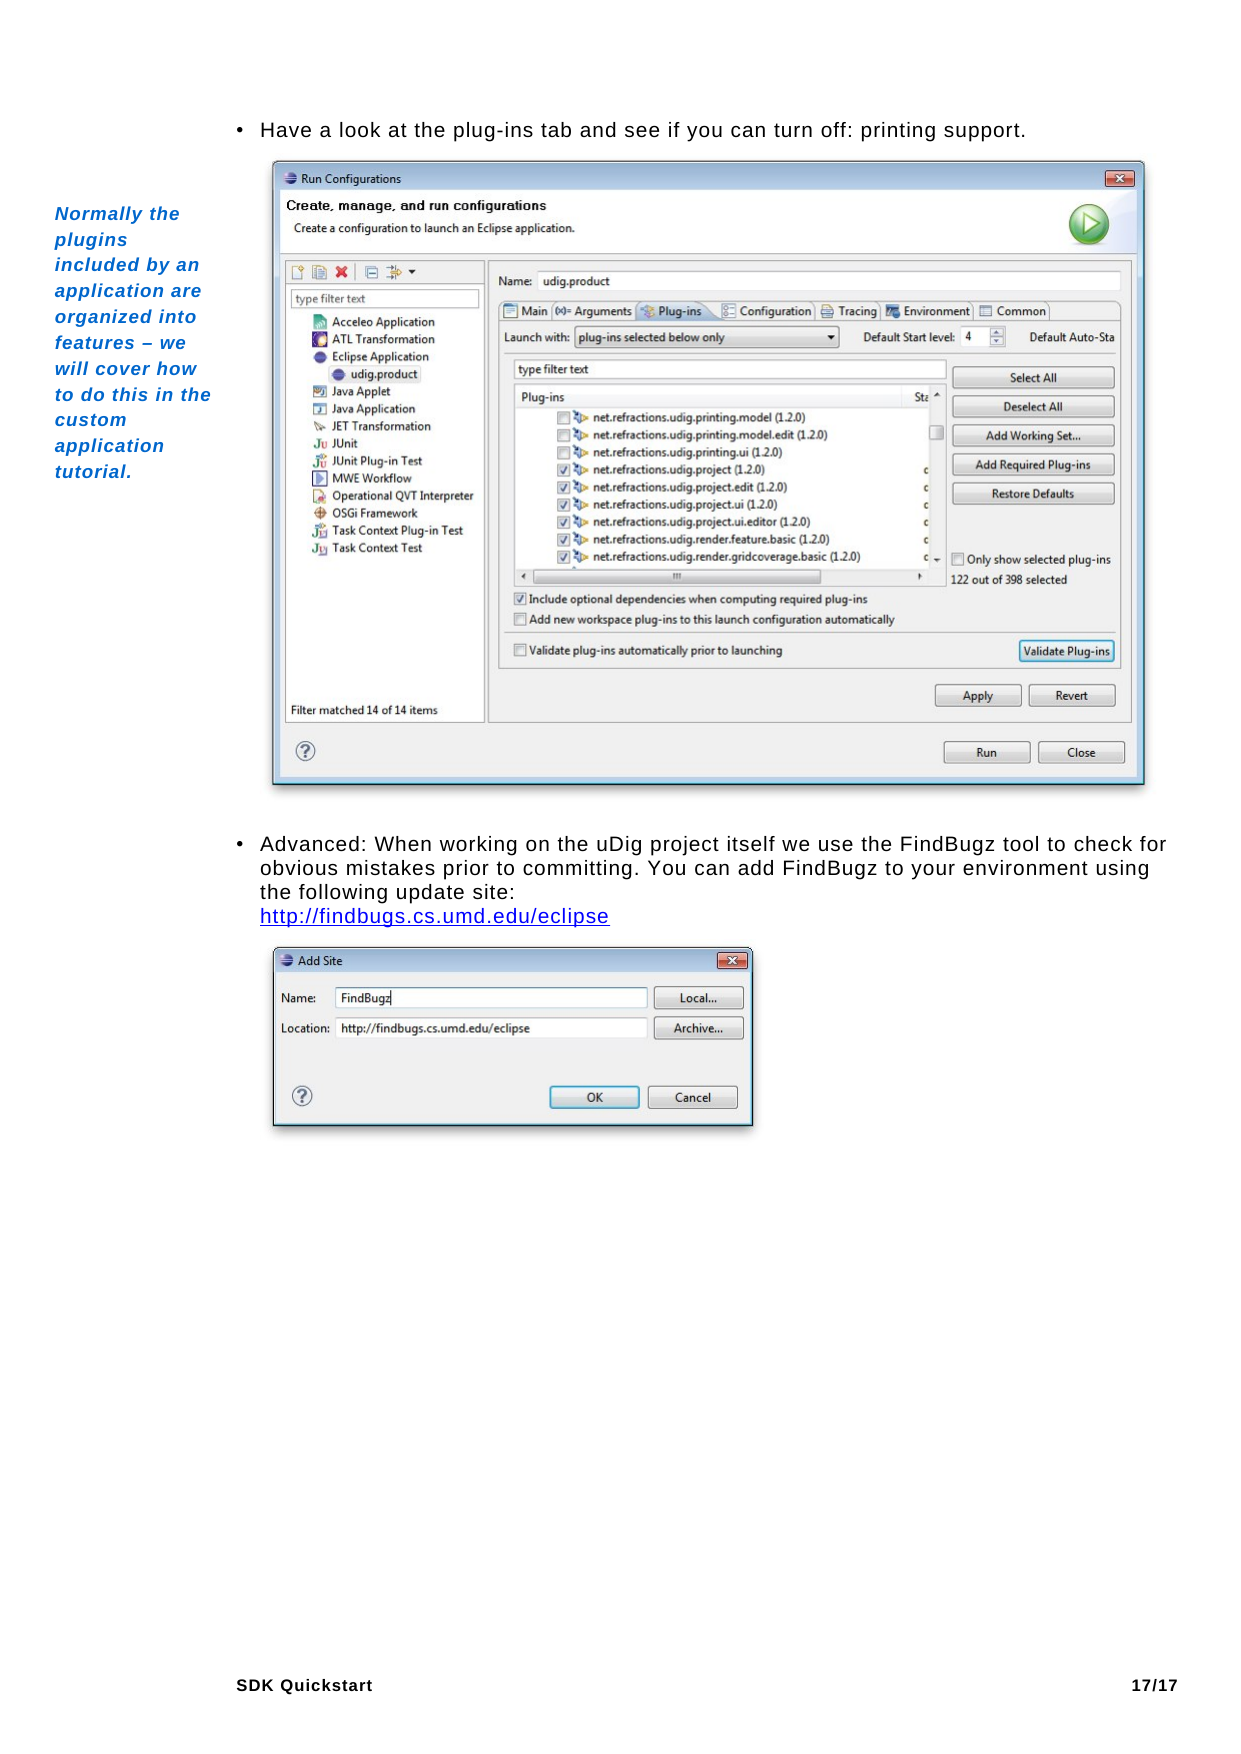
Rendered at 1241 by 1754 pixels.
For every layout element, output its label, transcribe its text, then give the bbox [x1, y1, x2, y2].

list Have a look at the plug-ins tab and see if you can turn off: printing support. [236, 118, 1181, 815]
list Advanced: When working on the uDig project itself we use the FindBugz tool to check for obvious mistakes prior to committing. You can add FindBugz to your environment using the following update site: http://findbugs.cs.umd.edu/eclipse [236, 832, 1181, 1158]
picture [259, 153, 1158, 804]
list Normally the plugins included by an application are organized into features – we will cover how to do this in the custom application tutorial. [54, 202, 218, 482]
picture [259, 939, 767, 1146]
